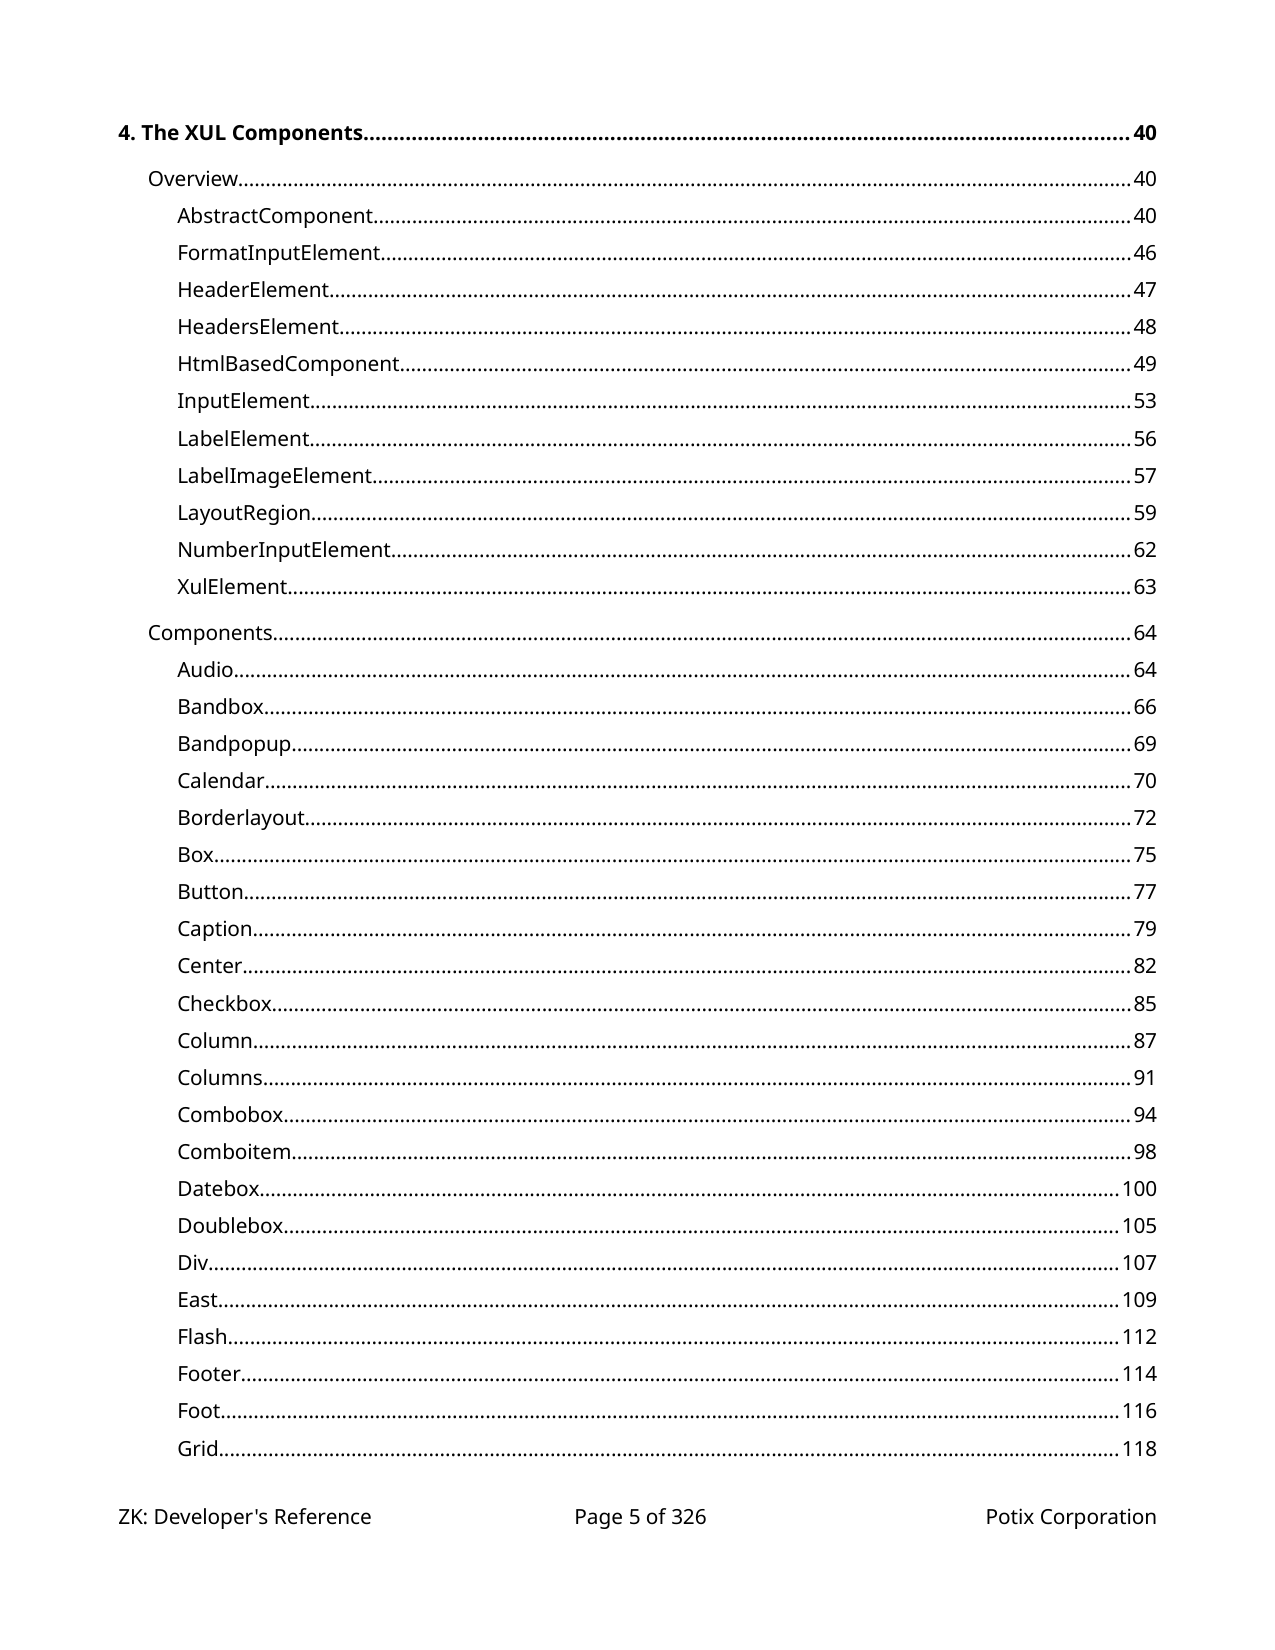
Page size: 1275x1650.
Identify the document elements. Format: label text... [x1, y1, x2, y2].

text Overview 40 [148, 164, 1157, 192]
text NumberInputElement 62 [177, 535, 1157, 563]
text Doublebox 105 [177, 1211, 1157, 1239]
text LayoutRegion 59 [177, 498, 1157, 526]
text Caption 79 [177, 914, 1157, 943]
text LabelImageElement 57 [177, 461, 1157, 489]
text Footer 114 [177, 1359, 1157, 1388]
text Checkbox 85 [177, 989, 1157, 1017]
text Columns 91 [177, 1063, 1157, 1091]
text Grid 118 [177, 1434, 1157, 1462]
text XulElement 63 [177, 572, 1157, 600]
text Box 75 [177, 840, 1157, 869]
text 4. The XUL Components 40 [118, 118, 1157, 146]
text FormatInputElement 46 [177, 238, 1157, 266]
text Bandpopup 69 [177, 729, 1157, 757]
text HeadersElement 48 [177, 312, 1157, 341]
text Calendar 70 [177, 766, 1157, 794]
text Components 64 [148, 618, 1157, 646]
text Datebox 100 [177, 1174, 1157, 1202]
text AbstractComponent 40 [177, 201, 1157, 229]
text Foot 116 [177, 1397, 1157, 1425]
text Borderlayout 72 [177, 803, 1157, 832]
text Button 77 [177, 877, 1157, 906]
text East 109 [177, 1285, 1157, 1314]
text Div 107 [177, 1248, 1157, 1277]
text Flash 112 [177, 1322, 1157, 1351]
text InputElement 53 [177, 387, 1157, 415]
text Comboitem 98 [177, 1137, 1157, 1165]
text HeaderElement 47 [177, 275, 1157, 303]
text LabelElement 56 [177, 424, 1157, 452]
text Audio 64 [177, 655, 1157, 683]
text Bandbox 66 [177, 692, 1157, 720]
text Combobox 94 [177, 1100, 1157, 1128]
text Center 82 [177, 952, 1157, 980]
text Column 87 [177, 1026, 1157, 1054]
text HtmlBasedComponent 49 [177, 349, 1157, 378]
